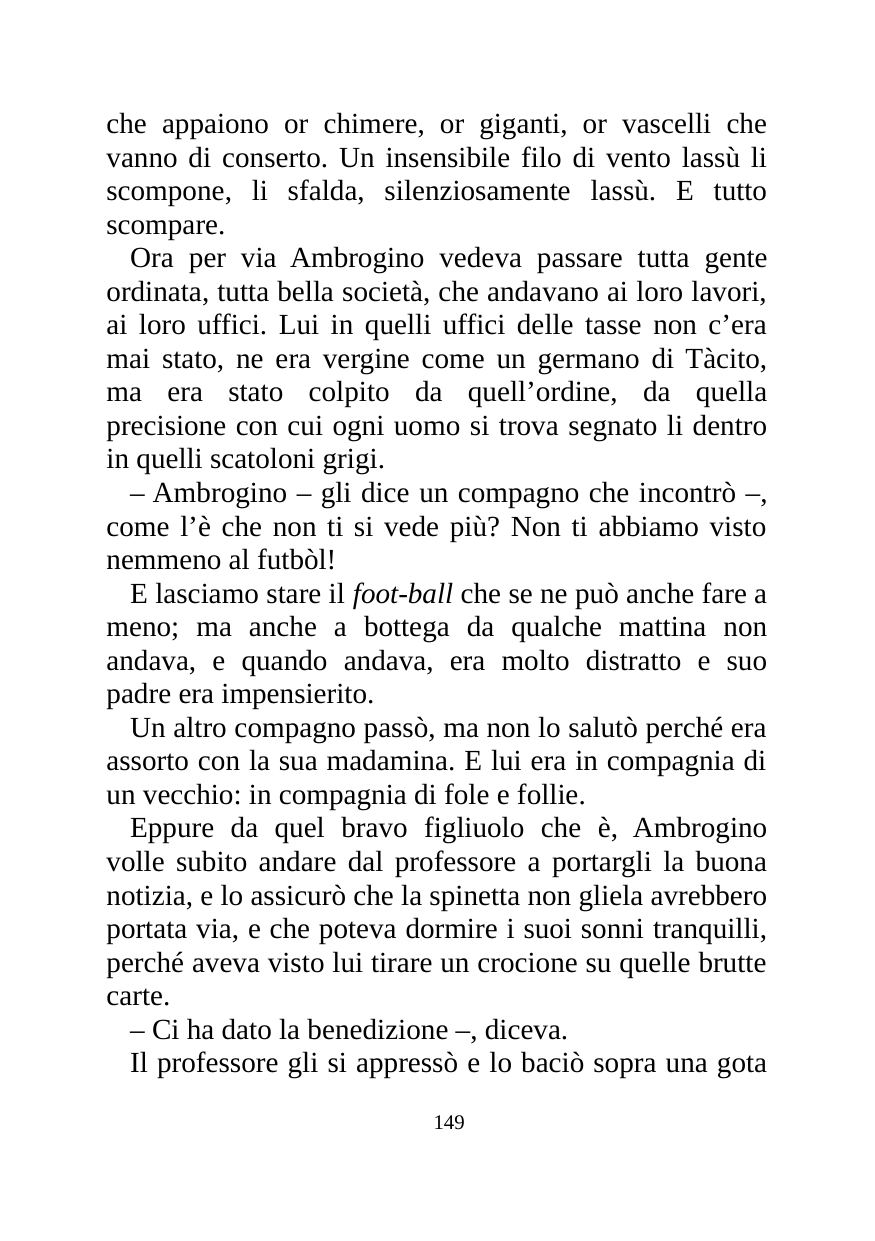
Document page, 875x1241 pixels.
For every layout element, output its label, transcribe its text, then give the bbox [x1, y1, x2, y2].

text Un altro compagno passò, ma non lo salutò perché era assorto con la sua madamina. E lui era in compagnia di un vecchio: in compagnia di fole e follie. [106, 710, 768, 811]
text – Ci ha dato la benedizione –, diceva. [106, 1012, 768, 1045]
text – Ambrogino – gli dice un compagno che incontrò –, come l’è che non ti si vede più? Non ti abbiamo visto nemmeno al futbòl! [106, 475, 768, 576]
text Eppure da quel bravo figliuolo che è, Ambrogino volle subito andare dal professore a portargli la buona notizia, e lo assicurò che la spinetta non gliela avrebbero portata via, e che poteva dormire i suoi sonni tranquilli, perché aveva visto lui tirare un crocione su quelle brutte carte. [106, 811, 768, 1012]
text Il professore gli si appressò e lo baciò sopra una gota [106, 1045, 768, 1079]
text che appaiono or chimere, or giganti, or vascelli che vanno di conserto. Un insensibile filo di vento lassù li scompone, li sfalda, silenziosamente lassù. E tutto scompare. [106, 106, 768, 240]
text Ora per via Ambrogino vedeva passare tutta gente ordinata, tutta bella società, che andavano ai loro lavori, ai loro uffici. Lui in quelli uffici delle tasse non c’era mai stato, ne era vergine come un germano di Tàcito, ma era stato colpito da quell’ordine, da quella precisione con cui ogni uomo si trova segnato li dentro in quelli scatoloni grigi. [106, 240, 768, 475]
text E lasciamo stare il foot-ball che se ne può anche fare a meno; ma anche a bottega da qualche mattina non andava, e quando andava, era molto distratto e suo padre era impensierito. [106, 576, 768, 710]
